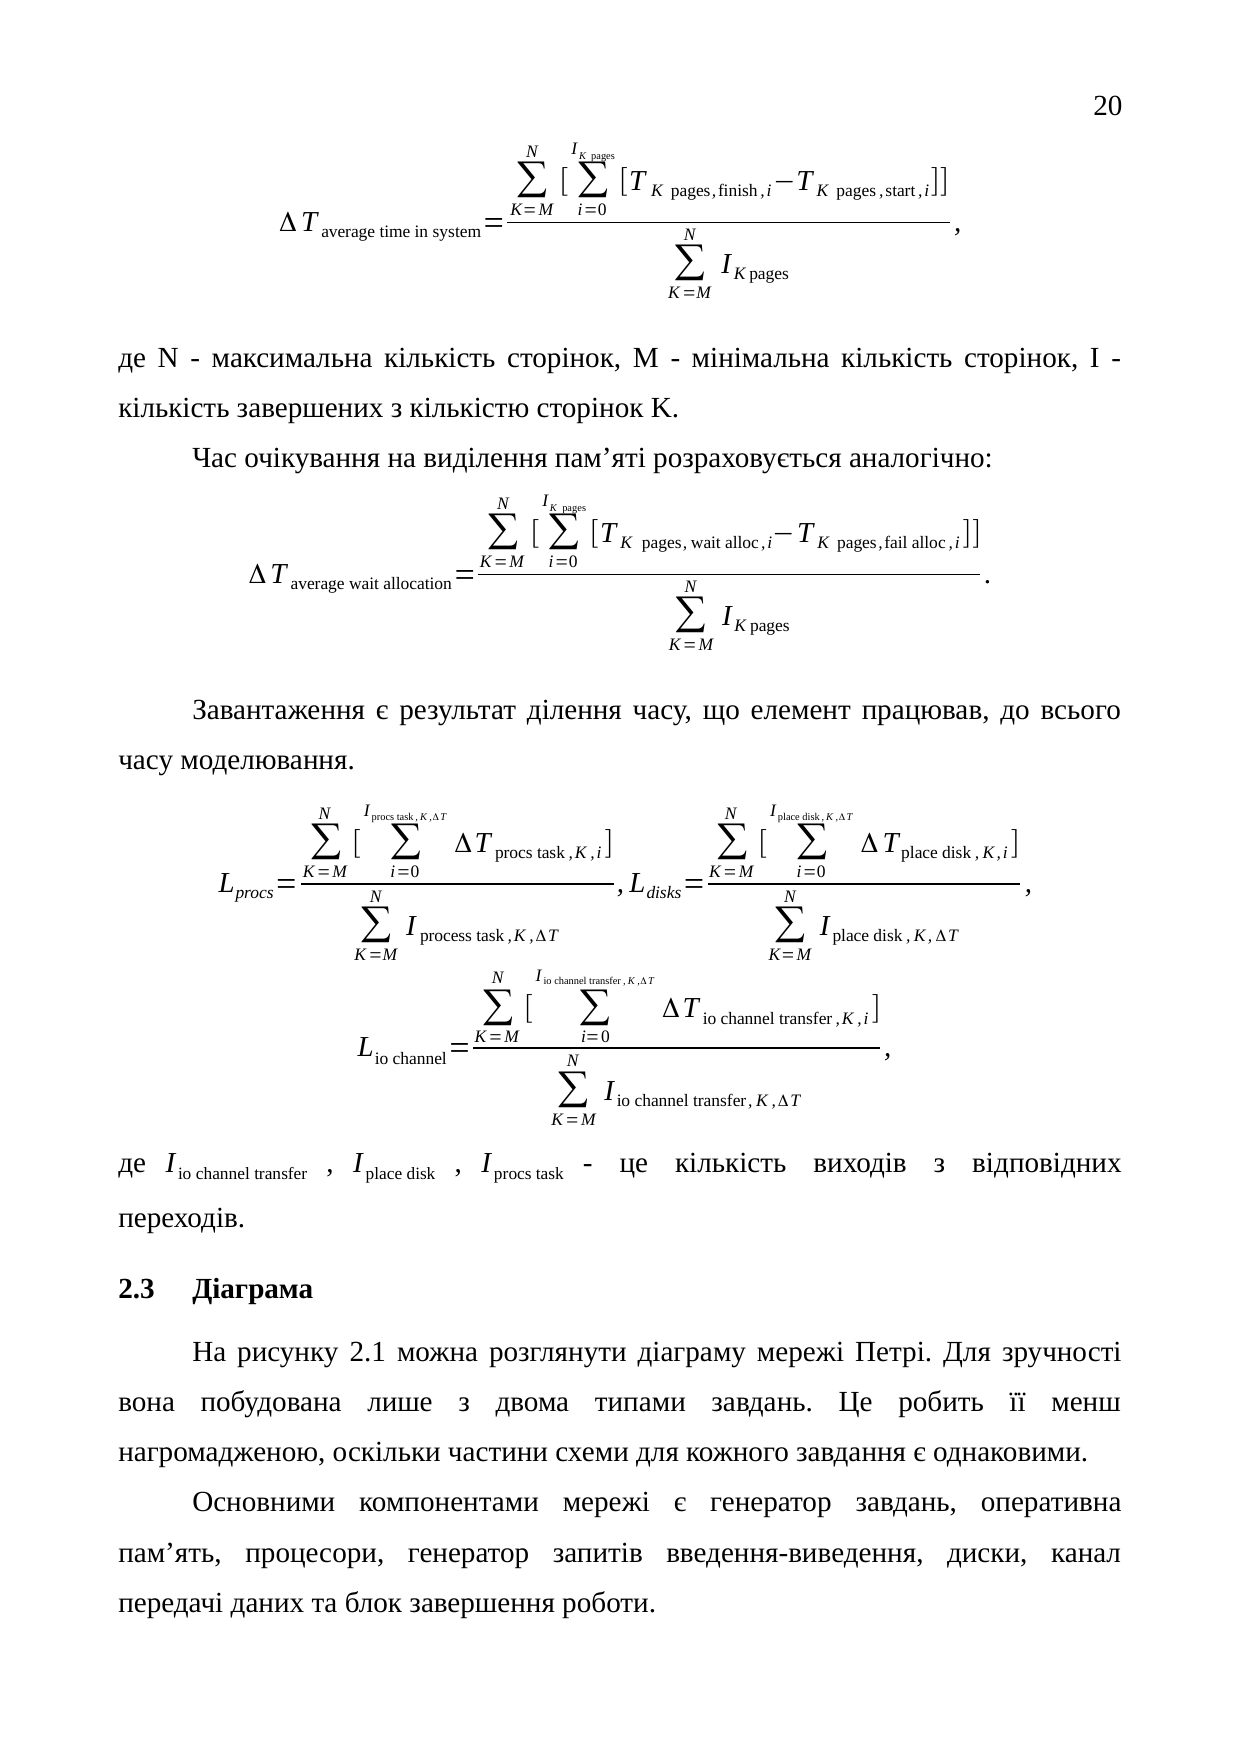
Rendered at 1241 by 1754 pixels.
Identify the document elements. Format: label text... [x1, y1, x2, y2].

text Завантаження є результат ділення часу, що елемент працював, до всього часу моделювання. [118, 692, 1122, 776]
subtitle Діаграма [118, 1271, 1122, 1304]
text Час очікування на виділення пам’яті розраховується аналогічно: [118, 441, 1122, 474]
text де,,- це кількість виходів з відповідних переходів. [118, 1145, 1122, 1233]
text На рисунку 2.1 можна розглянути діаграму мережі Петрі. Для зручності вона побудована лише з двома типами завдань. Це робить її менш нагромадженою, оскільки частини схеми для кожного завдання є однаковими. [118, 1334, 1122, 1468]
text Основними компонентами мережі є генератор завдань, оперативна пам’ять, процесори, генератор запитів введення-виведення, диски, канал передачі даних та блок завершення роботи. [118, 1484, 1122, 1619]
text дe N - максимальна кількість сторінок, M - мінімальна кількість сторінок, I -кількість завершених з кількістю сторінок K. [118, 340, 1122, 424]
